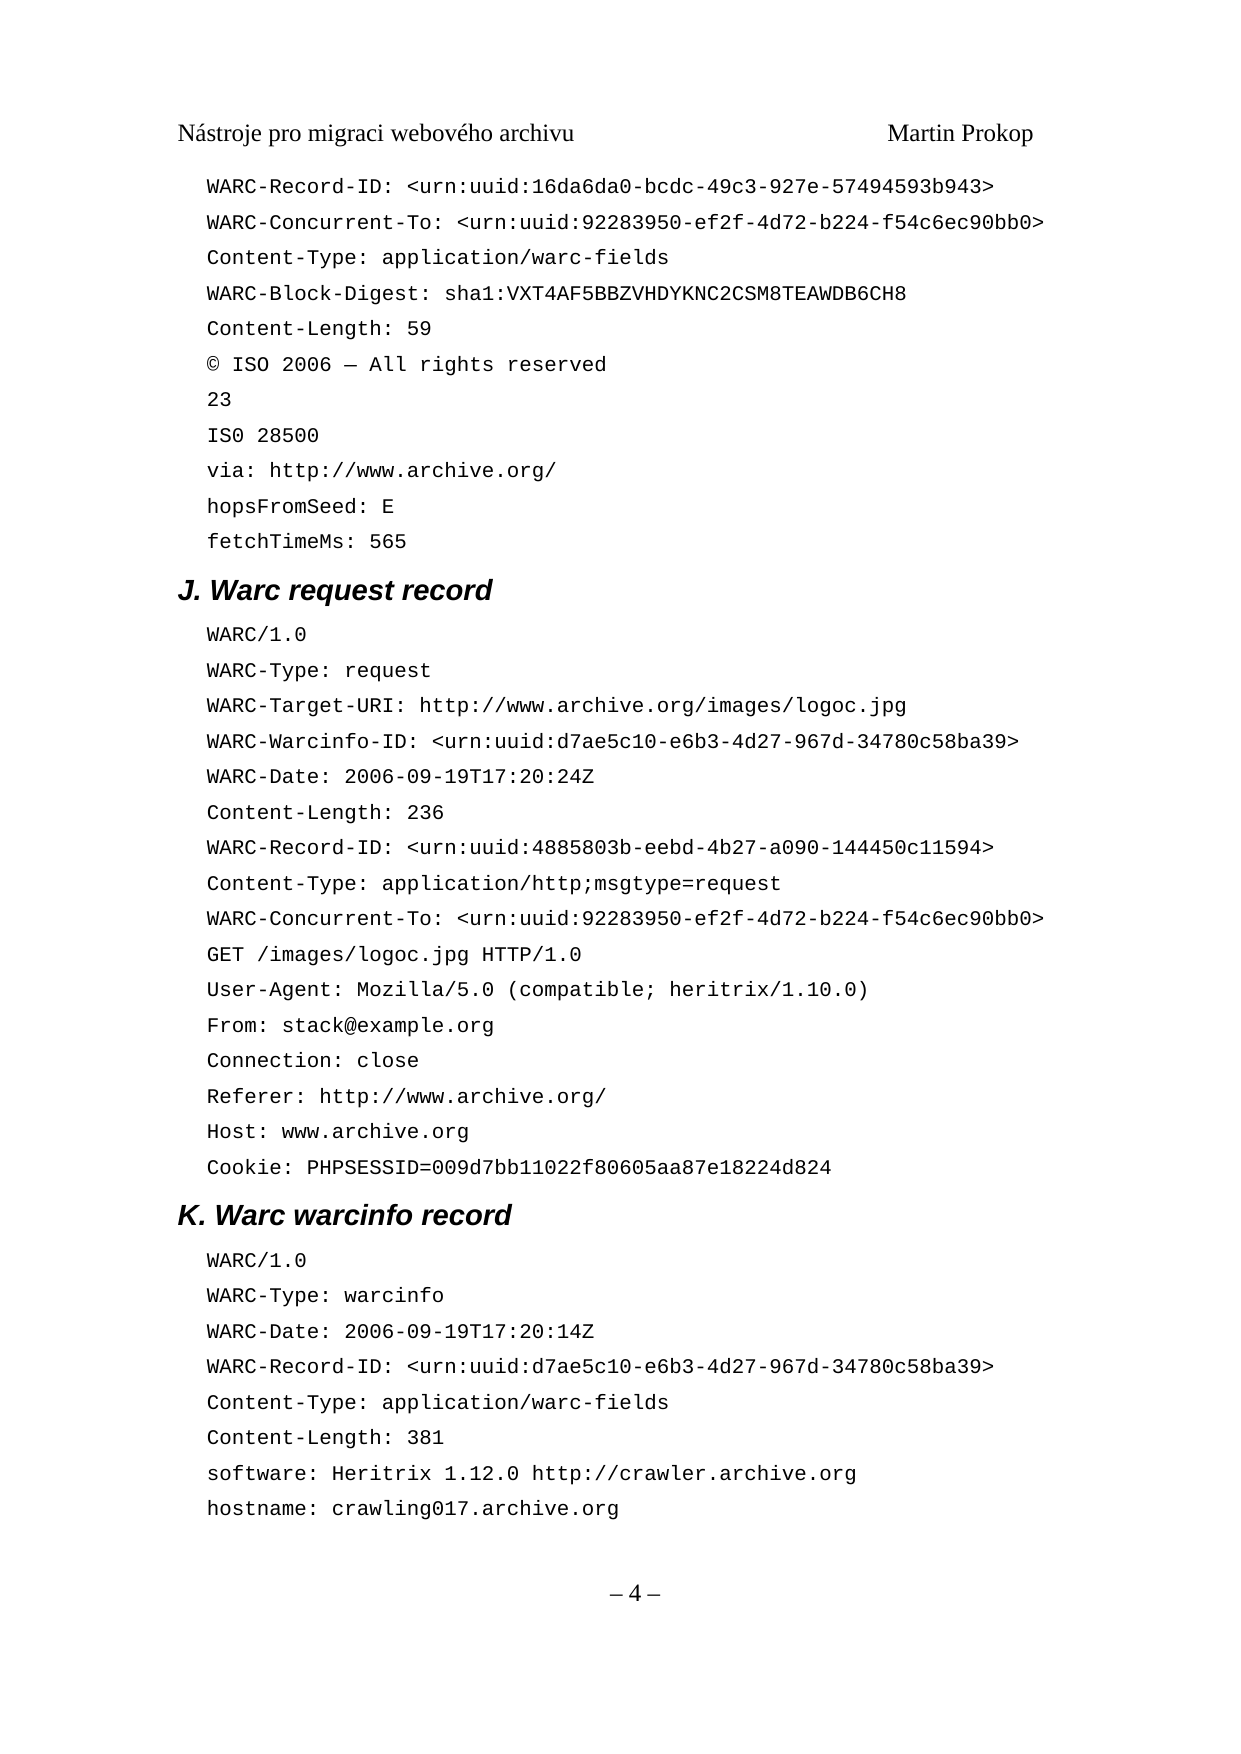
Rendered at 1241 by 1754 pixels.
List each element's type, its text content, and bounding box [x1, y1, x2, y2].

subtitle J. Warc request record [177, 573, 1093, 606]
text WARC-Date: 2006-09-19T17:20:14Z [207, 1321, 1093, 1344]
text hostname: crawling017.archive.org [207, 1498, 1093, 1522]
text WARC/1.0 [207, 624, 1093, 648]
text Cookie: PHPSESSID=009d7bb11022f80605aa87e18224d824 [207, 1157, 1093, 1181]
text Content-Type: application/warc-fields [207, 1392, 1093, 1415]
text Content-Type: application/http;msgtype=request [207, 873, 1093, 896]
text Content-Length: 236 [207, 802, 1093, 825]
text WARC-Warcinfo-ID: <urn:uuid:d7ae5c10-e6b3-4d27-967d-34780c58ba39> [207, 731, 1093, 754]
text WARC-Record-ID: <urn:uuid:16da6da0-bcdc-49c3-927e-57494593b943> [207, 176, 1093, 200]
text fetchTimeMs: 565 [207, 532, 1093, 555]
text WARC/1.0 [207, 1249, 1093, 1273]
text Content-Length: 59 [207, 318, 1093, 342]
text software: Heritrix 1.12.0 http://crawler.archive.org [207, 1463, 1093, 1486]
text Content-Type: application/warc-fields [207, 247, 1093, 271]
text WARC-Type: request [207, 660, 1093, 683]
text WARC-Record-ID: <urn:uuid:4885803b-eebd-4b27-a090-144450c11594> [207, 837, 1093, 861]
text 23 [207, 389, 1093, 413]
text © ISO 2006 — All rights reserved [207, 354, 1093, 378]
subtitle K. Warc warcinfo record [177, 1198, 1093, 1232]
text via: http://www.archive.org/ [207, 461, 1093, 484]
text Connection: close [207, 1050, 1093, 1074]
text Referer: http://www.archive.org/ [207, 1086, 1093, 1109]
text WARC-Type: warcinfo [207, 1285, 1093, 1309]
text WARC-Block-Digest: sha1:VXT4AF5BBZVHDYKNC2CSM8TEAWDB6CH8 [207, 283, 1093, 307]
text hopsFromSeed: E [207, 496, 1093, 520]
text User-Agent: Mozilla/5.0 (compatible; heritrix/1.10.0) [207, 979, 1093, 1003]
text WARC-Date: 2006-09-19T17:20:24Z [207, 766, 1093, 790]
text WARC-Concurrent-To: <urn:uuid:92283950-ef2f-4d72-b224-f54c6ec90bb0> [207, 908, 1093, 932]
text GET /images/logoc.jpg HTTP/1.0 [207, 944, 1093, 967]
text WARC-Record-ID: <urn:uuid:d7ae5c10-e6b3-4d27-967d-34780c58ba39> [207, 1356, 1093, 1380]
text IS0 28500 [207, 425, 1093, 449]
text WARC-Target-URI: http://www.archive.org/images/logoc.jpg [207, 695, 1093, 719]
text WARC-Concurrent-To: <urn:uuid:92283950-ef2f-4d72-b224-f54c6ec90bb0> [207, 212, 1093, 236]
text Host: www.archive.org [207, 1121, 1093, 1145]
text From: stack@example.org [207, 1015, 1093, 1038]
text Content-Length: 381 [207, 1427, 1093, 1451]
